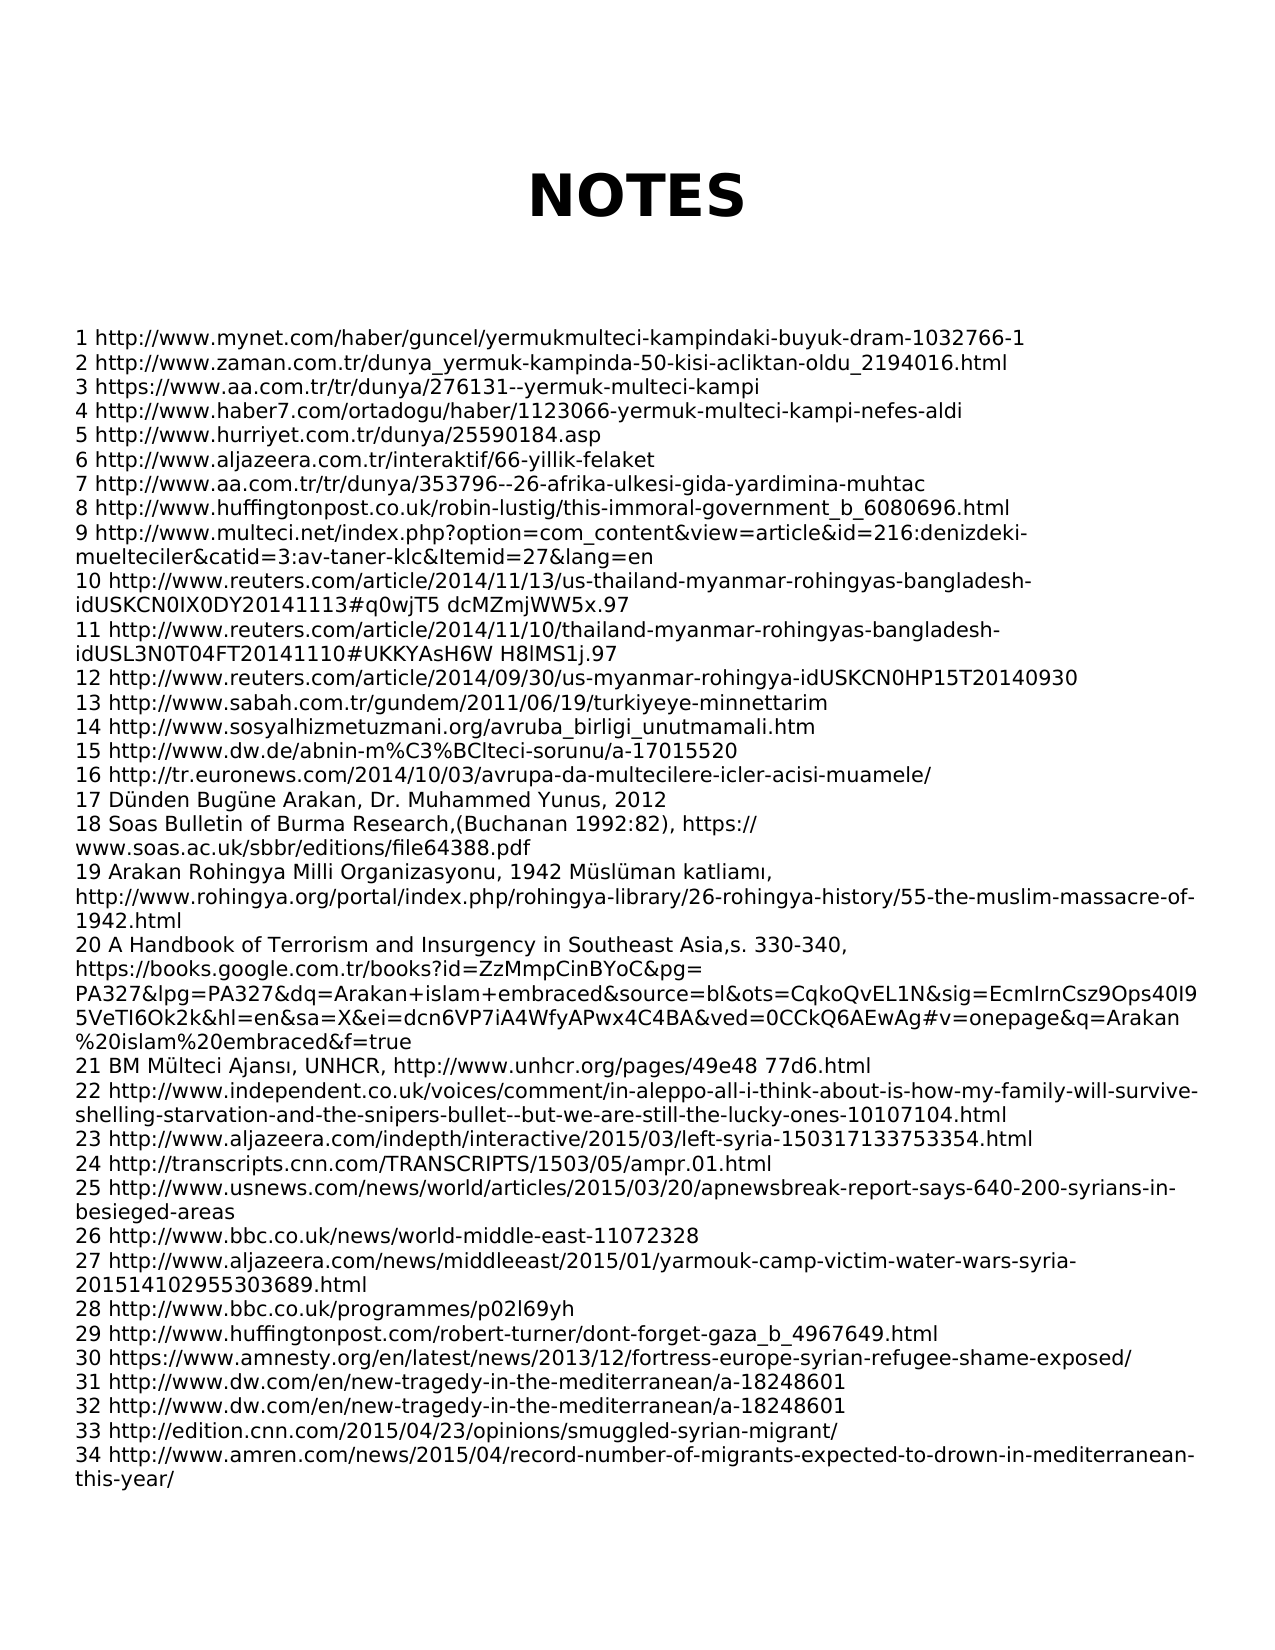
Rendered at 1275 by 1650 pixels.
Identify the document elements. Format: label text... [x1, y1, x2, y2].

text 19 Arakan Rohingya Milli Organizasyonu, 1942 Müslüman katliamı, http://www.rohingya.org/portal/index.php/rohingya-library/26-rohingya-history/55-the-muslim-massacre-of-1942.html [75, 860, 1200, 933]
text 32 http://www.dw.com/en/new-tragedy-in-the-mediterranean/a-18248601 [75, 1394, 1200, 1419]
text 12 http://www.reuters.com/article/2014/09/30/us-myanmar-rohingya-idUSKCN0HP15T20140930 [75, 666, 1200, 691]
text 34 http://www.amren.com/news/2015/04/record-number-of-migrants-expected-to-drown-in-mediterranean-this-year/ [75, 1443, 1200, 1491]
text 27 http://www.aljazeera.com/news/middleeast/2015/01/yarmouk-camp-victim-water-wars-syria-201514102955303689.html [75, 1249, 1200, 1297]
text 6 http://www.aljazeera.com.tr/interaktif/66-yillik-felaket [75, 448, 1200, 472]
text 16 http://tr.euronews.com/2014/10/03/avrupa-da-multecilere-icler-acisi-muamele/ [75, 763, 1200, 788]
text 28 http://www.bbc.co.uk/programmes/p02l69yh [75, 1297, 1200, 1322]
text 22 http://www.independent.co.uk/voices/comment/in-aleppo-all-i-think-about-is-how-my-family-will-survive-shelling-starvation-and-the-snipers-bullet--but-we-are-still-the-lucky-ones-10107104.html [75, 1079, 1200, 1127]
text 25 http://www.usnews.com/news/world/articles/2015/03/20/apnewsbreak-report-says-640-200-syrians-in-besieged-areas [75, 1176, 1200, 1224]
text 29 http://www.huffingtonpost.com/robert-turner/dont-forget-gaza_b_4967649.html [75, 1322, 1200, 1346]
subtitle NOTES [75, 162, 1200, 230]
text 33 http://edition.cnn.com/2015/04/23/opinions/smuggled-syrian-migrant/ [75, 1419, 1200, 1443]
text 9 http://www.multeci.net/index.php?option=com_content&view=article&id=216:denizdeki-muelteciler&catid=3:av-taner-klc&Itemid=27&lang=en [75, 521, 1200, 569]
text 5 http://www.hurriyet.com.tr/dunya/25590184.asp [75, 423, 1200, 448]
text 23 http://www.aljazeera.com/indepth/interactive/2015/03/left-syria-150317133753354.html [75, 1127, 1200, 1152]
text 1 http://www.mynet.com/haber/guncel/yermukmulteci-kampindaki-buyuk-dram-1032766-1 [75, 326, 1200, 351]
text 17 Dünden Bugüne Arakan, Dr. Muhammed Yunus, 2012 [75, 788, 1200, 812]
text 30 https://www.amnesty.org/en/latest/news/2013/12/fortress-europe-syrian-refugee-shame-exposed/ [75, 1346, 1200, 1370]
text 8 http://www.huffingtonpost.co.uk/robin-lustig/this-immoral-government_b_6080696.html [75, 496, 1200, 521]
text 26 http://www.bbc.co.uk/news/world-middle-east-11072328 [75, 1224, 1200, 1249]
text 7 http://www.aa.com.tr/tr/dunya/353796--26-afrika-ulkesi-gida-yardimina-muhtac [75, 472, 1200, 496]
text 31 http://www.dw.com/en/new-tragedy-in-the-mediterranean/a-18248601 [75, 1370, 1200, 1394]
text 2 http://www.zaman.com.tr/dunya_yermuk-kampinda-50-kisi-acliktan-oldu_2194016.html [75, 351, 1200, 375]
text 10 http://www.reuters.com/article/2014/11/13/us-thailand-myanmar-rohingyas-bangladesh-idUSKCN0IX0DY20141113#q0wjT5 dcMZmjWW5x.97 [75, 569, 1200, 618]
text 13 http://www.sabah.com.tr/gundem/2011/06/19/turkiyeye-minnettarim [75, 691, 1200, 715]
text 14 http://www.sosyalhizmetuzmani.org/avruba_birligi_unutmamali.htm [75, 715, 1200, 739]
text 21 BM Mülteci Ajansı, UNHCR, http://www.unhcr.org/pages/49e48 77d6.html [75, 1054, 1200, 1079]
text 18 Soas Bulletin of Burma Research,(Buchanan 1992:82), https:// www.soas.ac.uk/sbbr/editions/file64388.pdf [75, 812, 1200, 860]
text 15 http://www.dw.de/abnin-m%C3%BClteci-sorunu/a-17015520 [75, 739, 1200, 763]
text 3 https://www.aa.com.tr/tr/dunya/276131--yermuk-multeci-kampi [75, 375, 1200, 399]
text 20 A Handbook of Terrorism and Insurgency in Southeast Asia,s. 330-340, https://books.google.com.tr/books?id=ZzMmpCinBYoC&pg= PA327&lpg=PA327&dq=Arakan+islam+embraced&source=bl&ots=CqkoQvEL1N&sig=EcmIrnCsz9Ops40I95VeTI6Ok2k&hl=en&sa=X&ei=dcn6VP7iA4WfyAPwx4C4BA&ved=0CCkQ6AEwAg#v=onepage&q=Arakan%20islam%20embraced&f=true [75, 933, 1200, 1054]
text 4 http://www.haber7.com/ortadogu/haber/1123066-yermuk-multeci-kampi-nefes-aldi [75, 399, 1200, 423]
text 11 http://www.reuters.com/article/2014/11/10/thailand-myanmar-rohingyas-bangladesh-idUSL3N0T04FT20141110#UKKYAsH6W H8lMS1j.97 [75, 618, 1200, 666]
text 24 http://transcripts.cnn.com/TRANSCRIPTS/1503/05/ampr.01.html [75, 1152, 1200, 1176]
